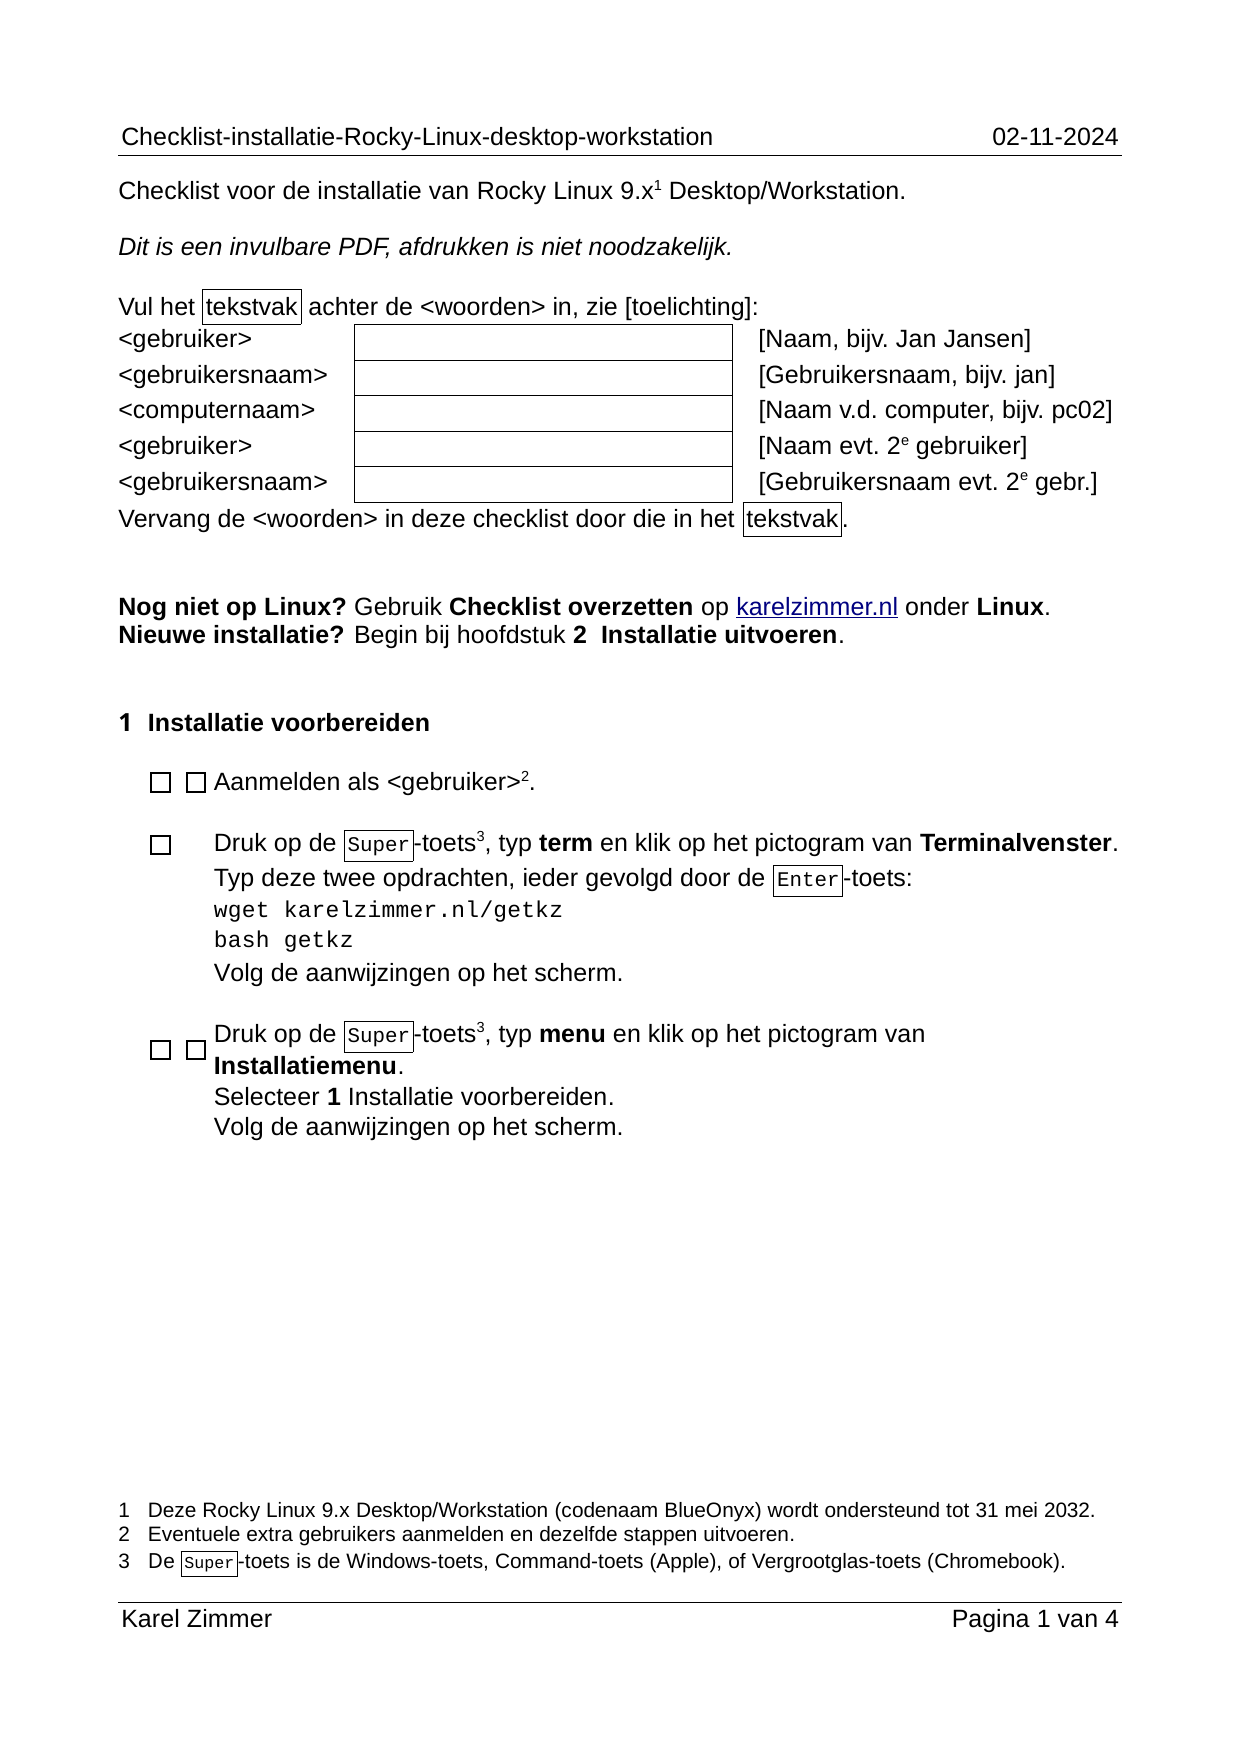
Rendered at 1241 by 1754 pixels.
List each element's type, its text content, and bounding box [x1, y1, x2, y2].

table_cell wget karelzimmer.nl/getkz [213, 897, 1122, 928]
text <GEBRUIKER> [118, 431, 354, 466]
table_header [177, 767, 213, 797]
table_cell [142, 958, 177, 988]
table_cell [118, 928, 142, 958]
text Dit is een invulbare PDF, afdrukken is niet noodzakelijk. [118, 233, 1122, 261]
text tekstvak [744, 503, 841, 536]
text Vervang de <woorden> in deze checklist door die in het [118, 502, 743, 537]
table_cell [142, 928, 177, 958]
text . [842, 502, 1122, 537]
table_cell [142, 1112, 177, 1142]
table_cell [118, 798, 142, 828]
text Vul het [118, 289, 202, 324]
text [Naam evt. 2e gebruiker] [733, 431, 1122, 466]
table_cell [142, 863, 177, 897]
table_cell [118, 863, 142, 897]
table_cell [118, 1019, 142, 1081]
text Nog niet op Linux? Gebruik Checklist overzetten op karelzimmer.nl onder Linux. [118, 593, 1122, 621]
table_cell [118, 1112, 142, 1142]
table_cell Druk op de Super-toets3, typ menu en klik op het pictogram van Installatiemenu. [213, 1019, 1122, 1081]
table_cell [177, 1112, 213, 1142]
table_cell [118, 828, 142, 862]
text tekstvak [203, 290, 301, 324]
text [Gebruikersnaam, bijv. jan] [733, 360, 1122, 395]
table_cell [177, 958, 213, 988]
table_cell [118, 1081, 142, 1112]
text Deze Rocky Linux 9.x Desktop/Workstation (codenaam BlueOnyx) wordt ondersteund tot 31 mei 2032. [118, 1499, 1122, 1522]
table_cell [118, 897, 142, 928]
table_header [142, 767, 177, 797]
text achter de <woorden> in, zie [toelichting]: [302, 289, 1122, 324]
text Checklist voor de installatie van Rocky Linux 9.x Desktop/Workstation. [118, 177, 1122, 205]
table_cell Selecteer 1 Installatie voorbereiden. [213, 1081, 1122, 1112]
table_cell [213, 988, 1122, 1018]
table_cell Volg de aanwijzingen op het scherm. [213, 958, 1122, 988]
table_cell [213, 798, 1122, 828]
table_cell [118, 958, 142, 988]
table_cell [142, 1019, 177, 1081]
text <gebruikersnaam> [118, 360, 354, 395]
text [Naam, bijv. Jan Jansen] [733, 324, 1122, 360]
table_cell [142, 897, 177, 928]
text [Naam v.d. computer, bijv. pc02] [733, 395, 1122, 431]
text [Gebruikersnaam evt. 2e gebr.] [733, 466, 1122, 502]
text <COMPUTERNAAM> [118, 395, 354, 431]
table_header Aanmelden als <GEBRUIKER>. [213, 767, 1122, 797]
text <GEBRUIKER> [118, 324, 354, 360]
table_cell Volg de aanwijzingen op het scherm. [213, 1112, 1122, 1142]
table_cell [142, 798, 177, 828]
table_header [118, 767, 142, 797]
text <GEBRUIKERSNaaM> [118, 466, 354, 502]
table_cell [177, 897, 213, 928]
table_cell [177, 988, 213, 1018]
table_cell [142, 988, 177, 1018]
table_cell [177, 1019, 213, 1081]
table_cell [177, 863, 213, 897]
table_cell [177, 798, 213, 828]
table_cell [142, 1081, 177, 1112]
list Installatie voorbereiden [118, 705, 1122, 739]
text Nieuwe installatie? Begin bij hoofdstuk 2 Installatie uitvoeren. [118, 621, 1122, 649]
table_cell Druk op de Super-toets, typ term en klik op het pictogram van Terminalvenster. [213, 828, 1122, 862]
table_cell [177, 828, 213, 862]
table_cell [118, 988, 142, 1018]
table_cell [142, 828, 177, 862]
table_cell [177, 1081, 213, 1112]
table_cell bash getkz [213, 928, 1122, 958]
table_cell [177, 928, 213, 958]
table_cell Typ deze twee opdrachten, ieder gevolgd door de Enter-toets: [213, 863, 1122, 897]
